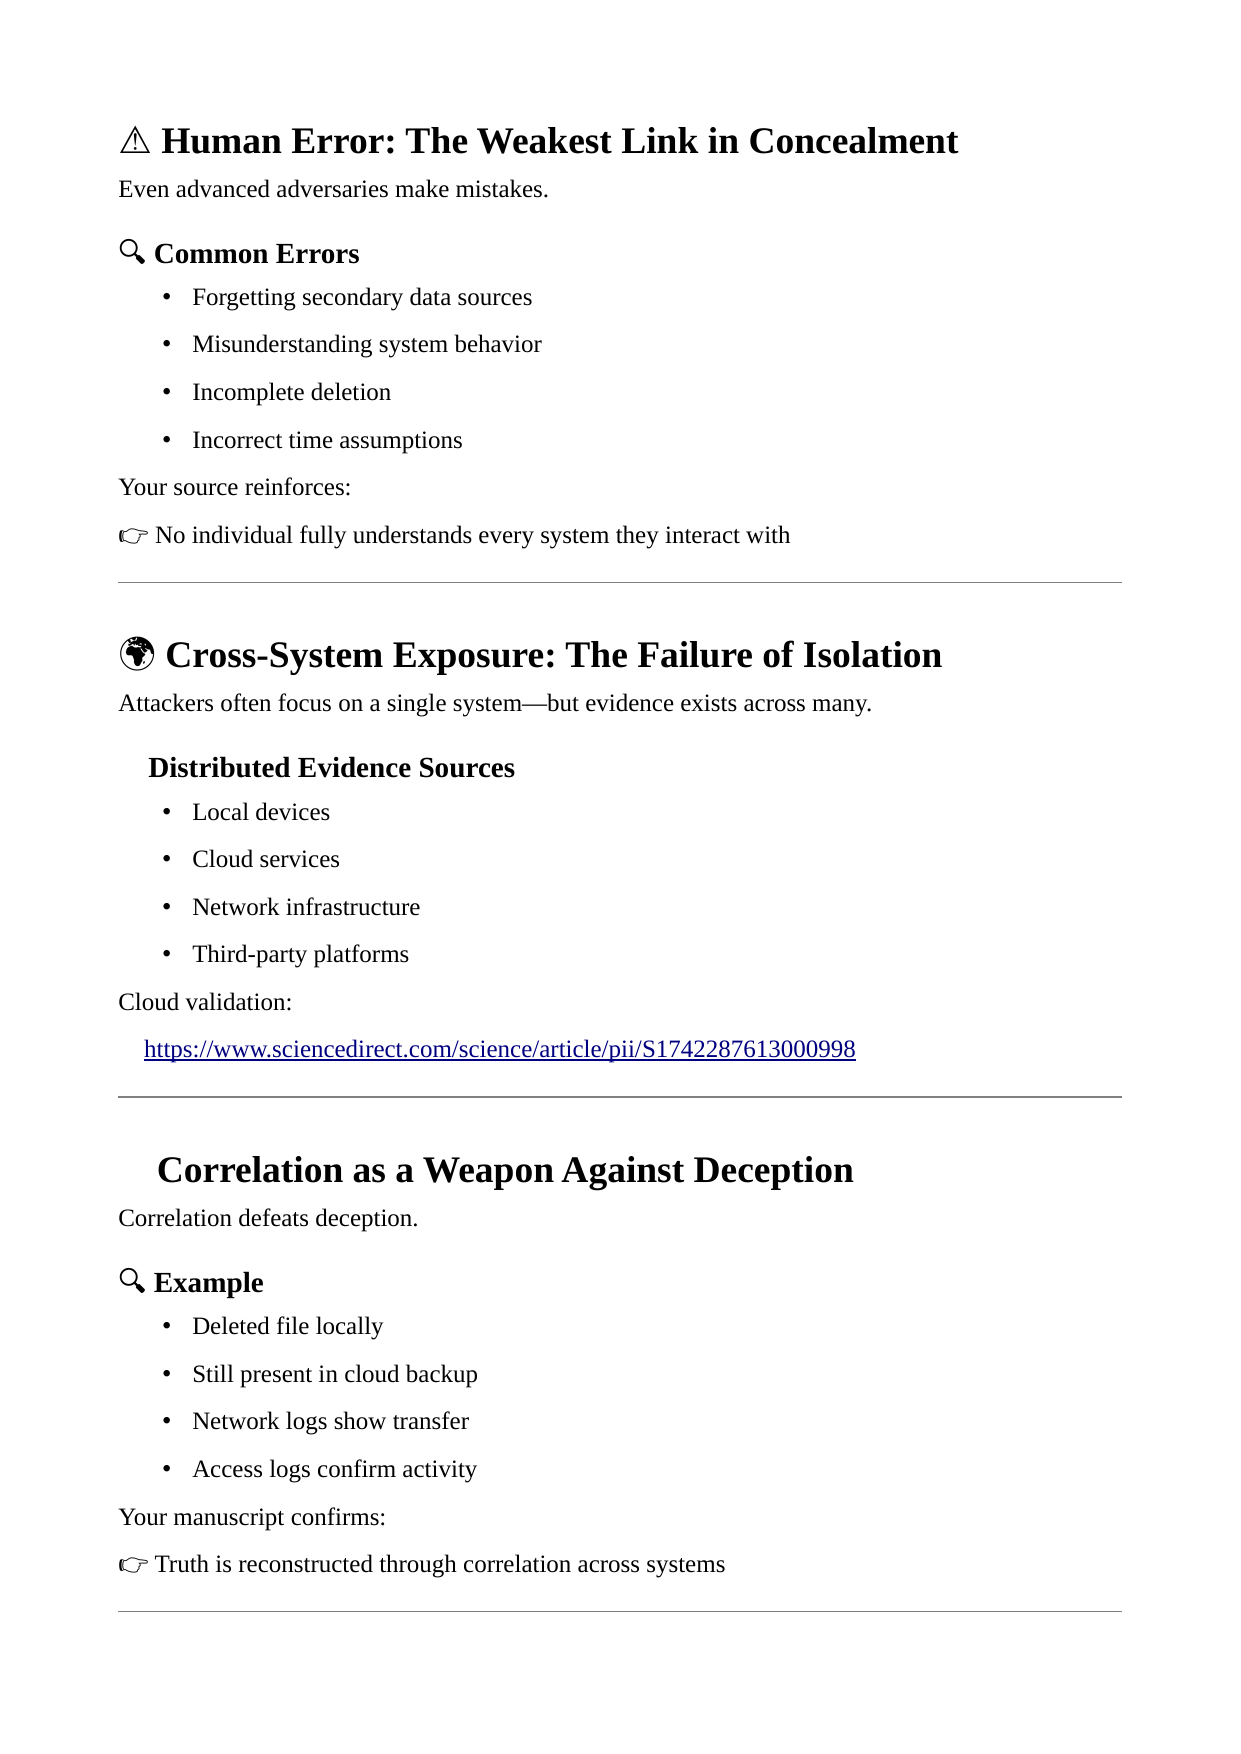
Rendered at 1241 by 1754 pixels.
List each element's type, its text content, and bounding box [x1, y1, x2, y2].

subtitle 🌍 Cross-System Exposure: The Failure of Isolation [118, 633, 1122, 676]
list Incomplete deletion [162, 377, 1122, 406]
list Network logs show transfer [162, 1406, 1122, 1435]
text Cloud validation: [118, 987, 1122, 1016]
list Network infrastructure [162, 892, 1122, 921]
list Third-party platforms [162, 939, 1122, 968]
text 👉 Truth is reconstructed through correlation across systems [118, 1549, 1122, 1578]
subtitle 🔗 Distributed Evidence Sources [118, 751, 1122, 784]
list Deleted file locally [162, 1311, 1122, 1340]
subtitle 🔄 Correlation as a Weapon Against Deception [118, 1147, 1122, 1190]
list Access logs confirm activity [162, 1454, 1122, 1483]
text Attackers often focus on a single system—but evidence exists across many. [118, 688, 1122, 717]
list Local devices [162, 797, 1122, 825]
subtitle 🔍 Common Errors [118, 236, 1122, 269]
text 👉 No individual fully understands every system they interact with [118, 520, 1122, 549]
text 🔗 https://www.sciencedirect.com/science/article/pii/S1742287613000998 [118, 1034, 1122, 1063]
text Your source reinforces: [118, 472, 1122, 501]
list Cloud services [162, 844, 1122, 873]
list Misunderstanding system behavior [162, 329, 1122, 358]
list Forgetting secondary data sources [162, 282, 1122, 311]
list Still present in cloud backup [162, 1359, 1122, 1387]
text Your manuscript confirms: [118, 1502, 1122, 1530]
subtitle 🔍 Example [118, 1265, 1122, 1299]
list Incorrect time assumptions [162, 425, 1122, 453]
text Correlation defeats deception. [118, 1203, 1122, 1232]
subtitle ⚠️ Human Error: The Weakest Link in Concealment [118, 118, 1122, 161]
text Even advanced adversaries make mistakes. [118, 174, 1122, 202]
